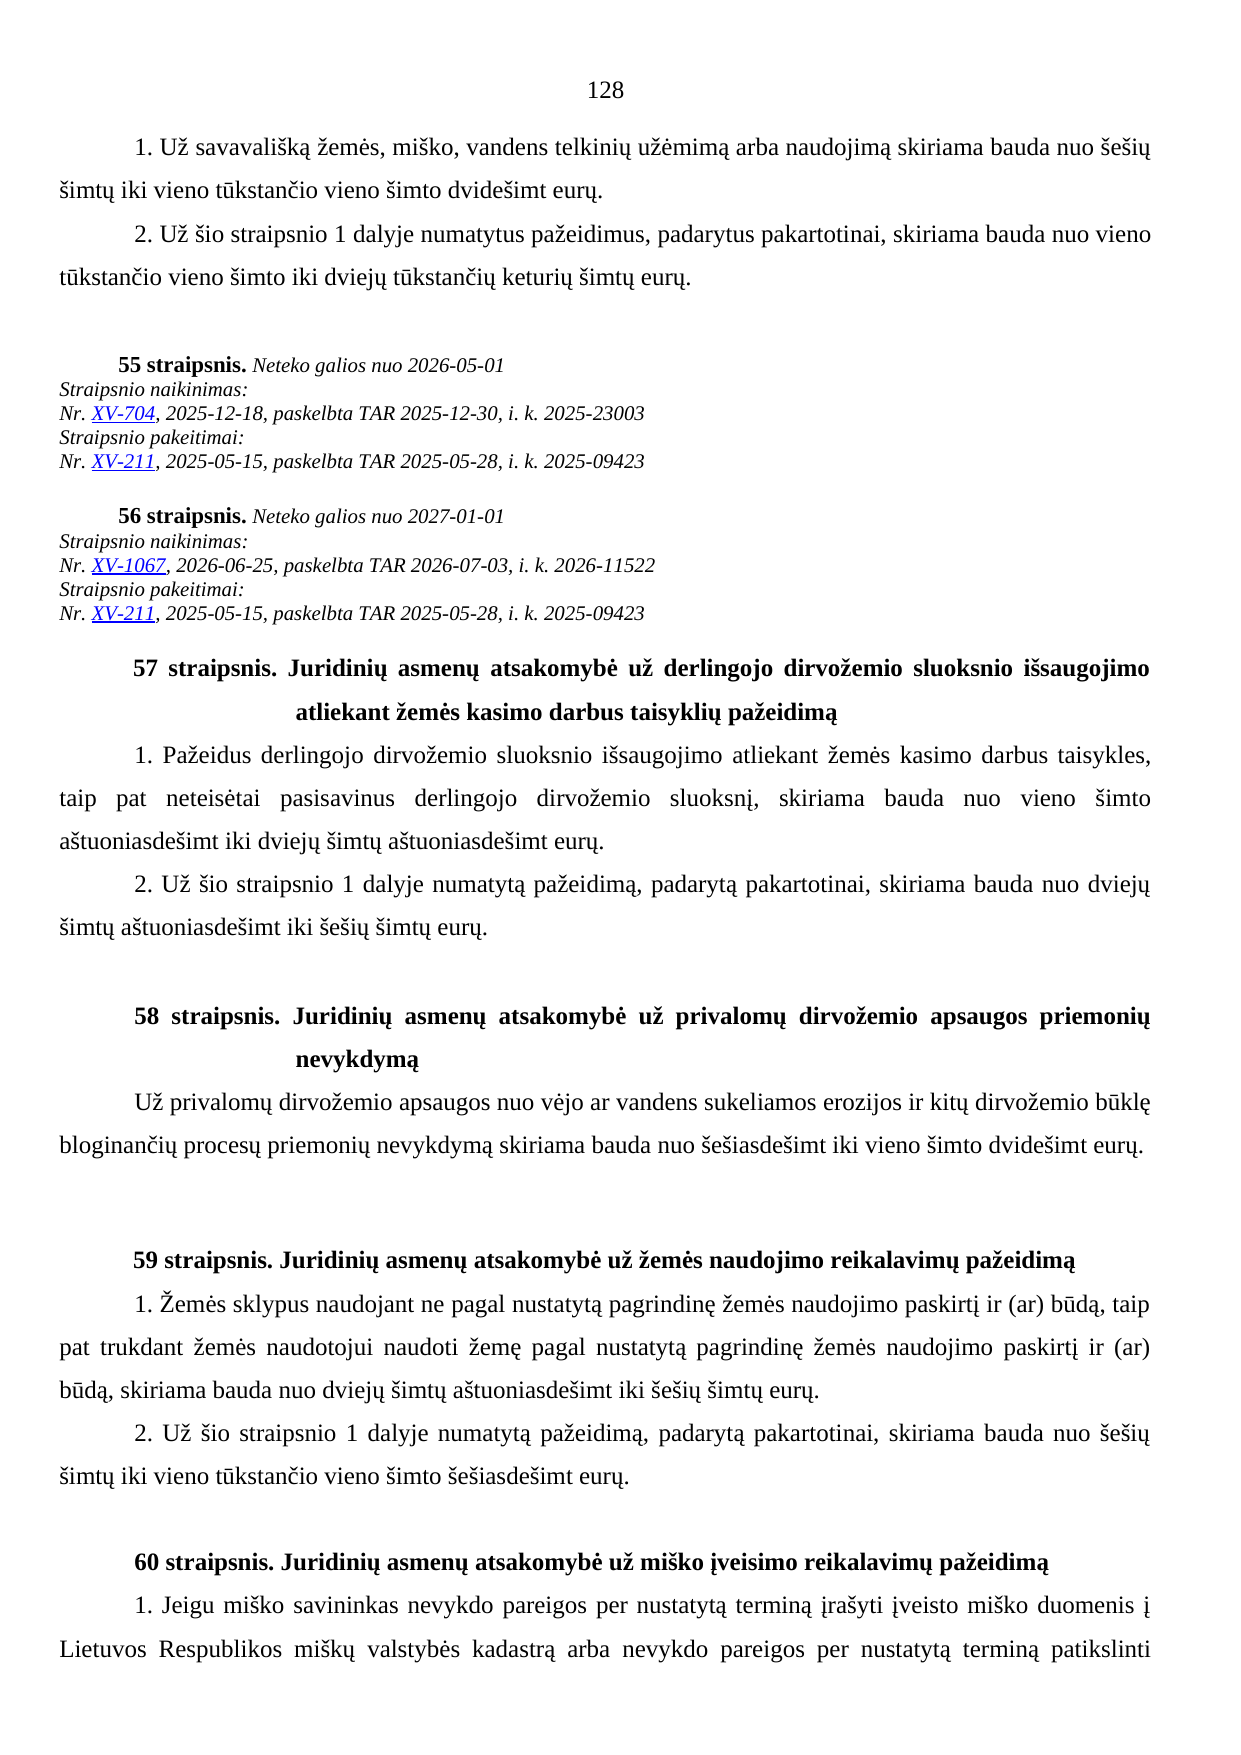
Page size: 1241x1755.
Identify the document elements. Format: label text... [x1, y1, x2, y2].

text 2. Už šio straipsnio 1 dalyje numatytą pažeidimą, padarytą pakartotinai, skiriama bauda nuo dviejų šimtų aštuoniasdešimt iki šešių šimtų eurų. [59, 869, 1152, 941]
text 55 straipsnis. Neteko galios nuo 2026-05-01 [59, 351, 1152, 377]
text Straipsnio naikinimas: [59, 377, 1152, 401]
text Nr. XV-704, 2025-12-18, paskelbta TAR 2025-12-30, i. k. 2025-23003 [59, 401, 1152, 425]
text 60 straipsnis. Juridinių asmenų atsakomybė už miško įveisimo reikalavimų pažeidimą [134, 1547, 1152, 1576]
text 57 straipsnis. Juridinių asmenų atsakomybė už derlingojo dirvožemio sluoksnio išsaugojimo atliekant žemės kasimo darbus taisyklių pažeidimą [133, 653, 1152, 725]
text Straipsnio pakeitimai: [59, 425, 1152, 449]
text Už privalomų dirvožemio apsaugos nuo vėjo ar vandens sukeliamos erozijos ir kitų dirvožemio būklę bloginančių procesų priemonių nevykdymą skiriama bauda nuo šešiasdešimt iki vieno šimto dvidešimt eurų. [59, 1087, 1152, 1159]
text Straipsnio naikinimas: [59, 528, 1152, 553]
text 2. Už šio straipsnio 1 dalyje numatytus pažeidimus, padarytus pakartotinai, skiriama bauda nuo vieno tūkstančio vieno šimto iki dviejų tūkstančių keturių šimtų eurų. [59, 219, 1152, 291]
text 59 straipsnis. Juridinių asmenų atsakomybė už žemės naudojimo reikalavimų pažeidimą [133, 1246, 1152, 1274]
text 56 straipsnis. Neteko galios nuo 2027-01-01 [59, 502, 1152, 528]
text Nr. XV-211, 2025-05-15, paskelbta TAR 2025-05-28, i. k. 2025-09423 [59, 601, 1152, 625]
text 1. Jeigu miško savininkas nevykdo pareigos per nustatytą terminą įrašyti įveisto miško duomenis į Lietuvos Respublikos miškų valstybės kadastrą arba nevykdo pareigos per nustatytą terminą patikslinti [59, 1591, 1152, 1662]
text 1. Už savavališką žemės, miško, vandens telkinių užėmimą arba naudojimą skiriama bauda nuo šešių šimtų iki vieno tūkstančio vieno šimto dvidešimt eurų. [59, 132, 1152, 204]
text 2. Už šio straipsnio 1 dalyje numatytą pažeidimą, padarytą pakartotinai, skiriama bauda nuo šešių šimtų iki vieno tūkstančio vieno šimto šešiasdešimt eurų. [59, 1418, 1152, 1490]
text Nr. XV-211, 2025-05-15, paskelbta TAR 2025-05-28, i. k. 2025-09423 [59, 449, 1152, 473]
text 58 straipsnis. Juridinių asmenų atsakomybė už privalomų dirvožemio apsaugos priemonių nevykdymą [134, 1001, 1152, 1073]
text 1. Pažeidus derlingojo dirvožemio sluoksnio išsaugojimo atliekant žemės kasimo darbus taisykles, taip pat neteisėtai pasisavinus derlingojo dirvožemio sluoksnį, skiriama bauda nuo vieno šimto aštuoniasdešimt iki dviejų šimtų aštuoniasdešimt eurų. [59, 740, 1152, 855]
text 1. Žemės sklypus naudojant ne pagal nustatytą pagrindinę žemės naudojimo paskirtį ir (ar) būdą, taip pat trukdant žemės naudotojui naudoti žemę pagal nustatytą pagrindinę žemės naudojimo paskirtį ir (ar) būdą, skiriama bauda nuo dviejų šimtų aštuoniasdešimt iki šešių šimtų eurų. [59, 1289, 1152, 1404]
text Straipsnio pakeitimai: [59, 577, 1152, 601]
text Nr. XV-1067, 2026-06-25, paskelbta TAR 2026-07-03, i. k. 2026-11522 [59, 553, 1152, 577]
